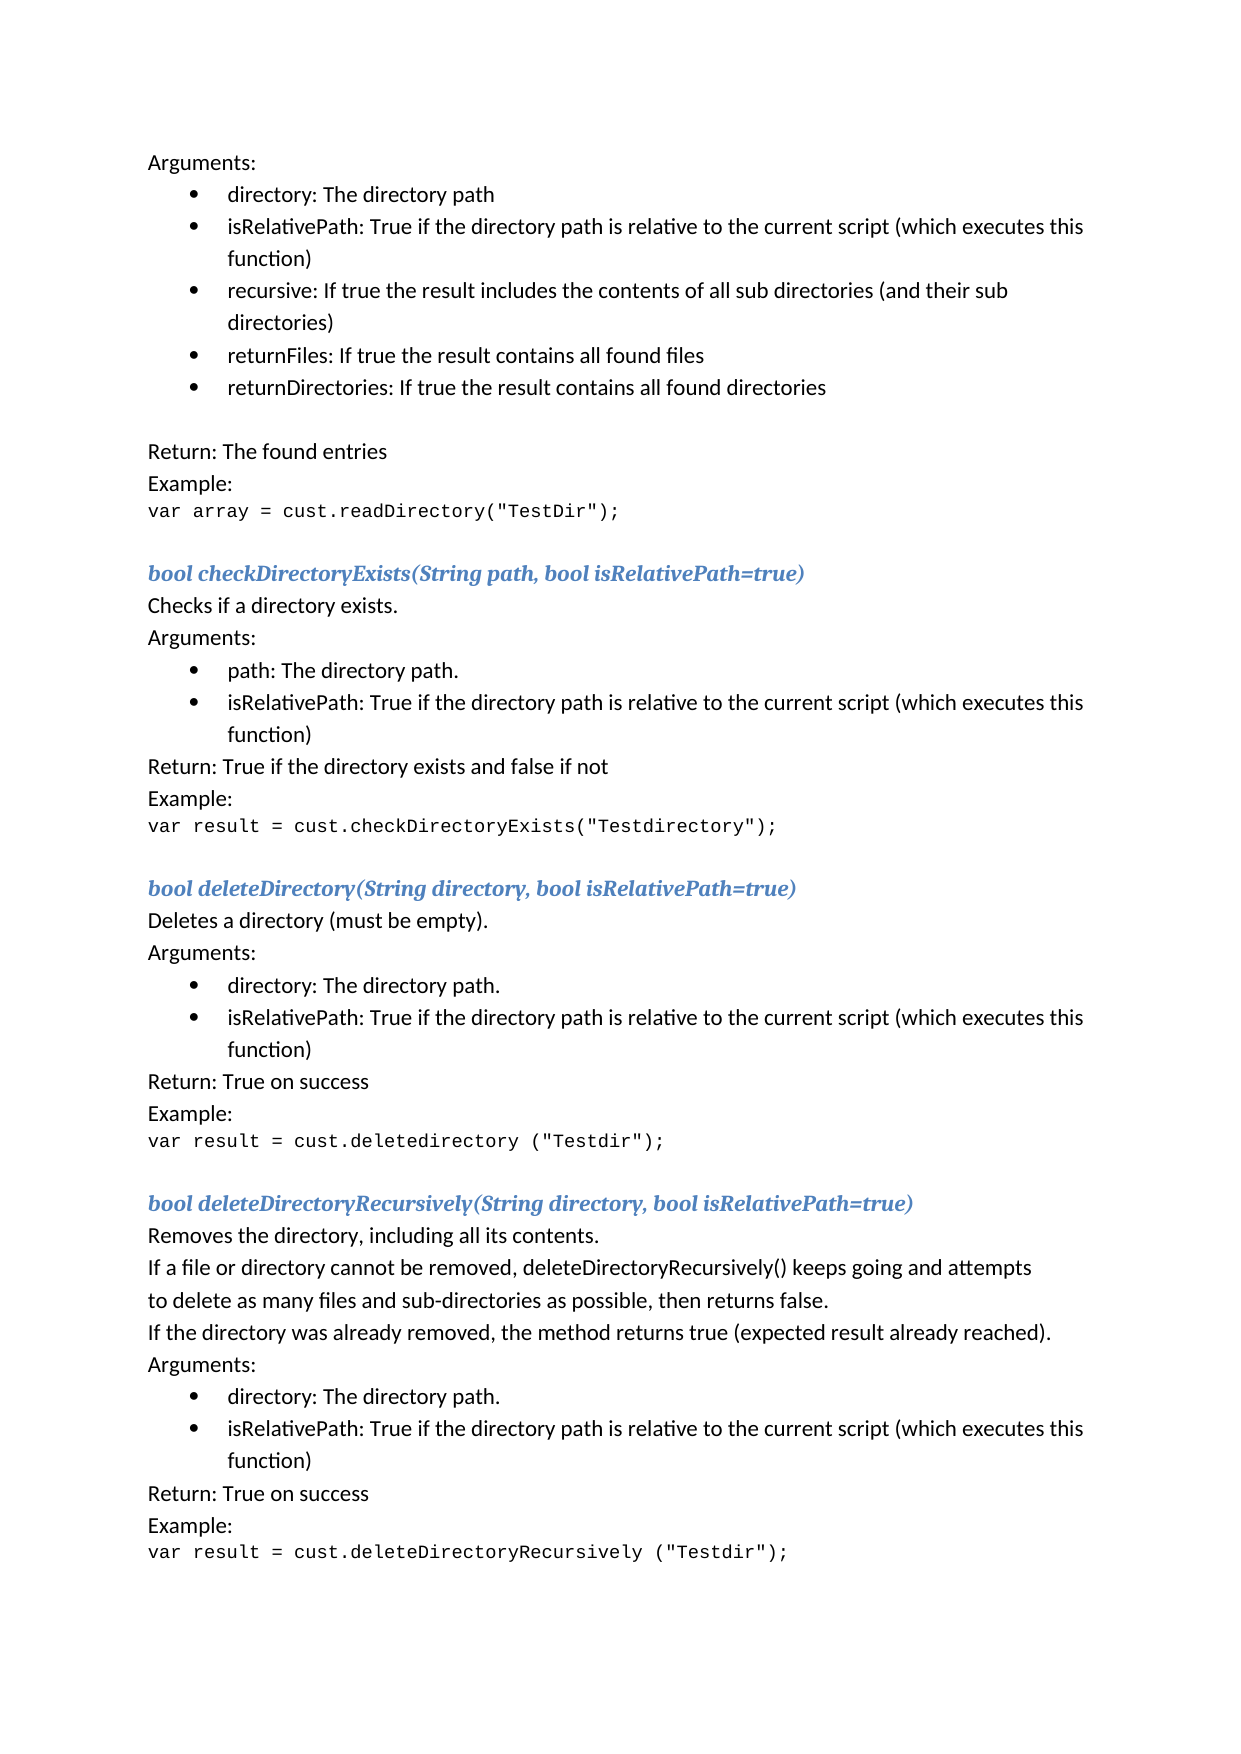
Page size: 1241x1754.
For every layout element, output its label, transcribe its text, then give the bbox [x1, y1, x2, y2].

subtitle bool checkDirectoryExists(String path, bool isRelativePath=true) [148, 561, 1093, 587]
text var result = cust.checkDirectoryExists("Testdirectory"); [148, 817, 1093, 838]
subtitle bool deleteDirectoryRecursively(String directory, bool isRelativePath=true) [148, 1191, 1093, 1217]
list returnDirectories: If true the result contains all found directories [190, 373, 1093, 401]
text Return: True on success [148, 1067, 1093, 1095]
text var array = cust.readDirectory("TestDir"); [148, 502, 1093, 523]
list isRelativePath: True if the directory path is relative to the current script (which executes this function) [190, 688, 1093, 748]
list returnFiles: If true the result contains all found files [190, 341, 1093, 369]
list path: The directory path. [190, 656, 1093, 684]
text Example: [148, 1511, 1093, 1539]
list isRelativePath: True if the directory path is relative to the current script (which executes this function) [190, 1003, 1093, 1063]
text Return: True on success [148, 1479, 1093, 1507]
list directory: The directory path. [190, 1382, 1093, 1410]
list directory: The directory path [190, 180, 1093, 208]
text Example: [148, 784, 1093, 812]
text Deletes a directory (must be empty). [148, 906, 1093, 934]
text If the directory was already removed, the method returns true (expected result already reached). [148, 1318, 1093, 1346]
text to delete as many files and sub-directories as possible, then returns false. [148, 1286, 1093, 1314]
list recursive: If true the result includes the contents of all sub directories (and their sub directories) [190, 276, 1093, 337]
text Example: [148, 1099, 1093, 1127]
subtitle bool deleteDirectory(String directory, bool isRelativePath=true) [148, 876, 1093, 902]
text var result = cust.deletedirectory ("Testdir"); [148, 1132, 1093, 1153]
list isRelativePath: True if the directory path is relative to the current script (which executes this function) [190, 212, 1093, 272]
text If a file or directory cannot be removed, deleteDirectoryRecursively() keeps going and attempts [148, 1253, 1093, 1282]
text Arguments: [148, 623, 1093, 652]
text Example: [148, 469, 1093, 497]
text Checks if a directory exists. [148, 591, 1093, 619]
text var result = cust.deleteDirectoryRecursively ("Testdir"); [148, 1543, 1093, 1564]
text Arguments: [148, 1350, 1093, 1378]
text Return: True if the directory exists and false if not [148, 752, 1093, 780]
list isRelativePath: True if the directory path is relative to the current script (which executes this function) [190, 1414, 1093, 1475]
text Removes the directory, including all its contents. [148, 1221, 1093, 1249]
text Arguments: [148, 148, 1093, 176]
list directory: The directory path. [190, 971, 1093, 999]
text Arguments: [148, 938, 1093, 967]
text Return: The found entries [148, 437, 1093, 465]
